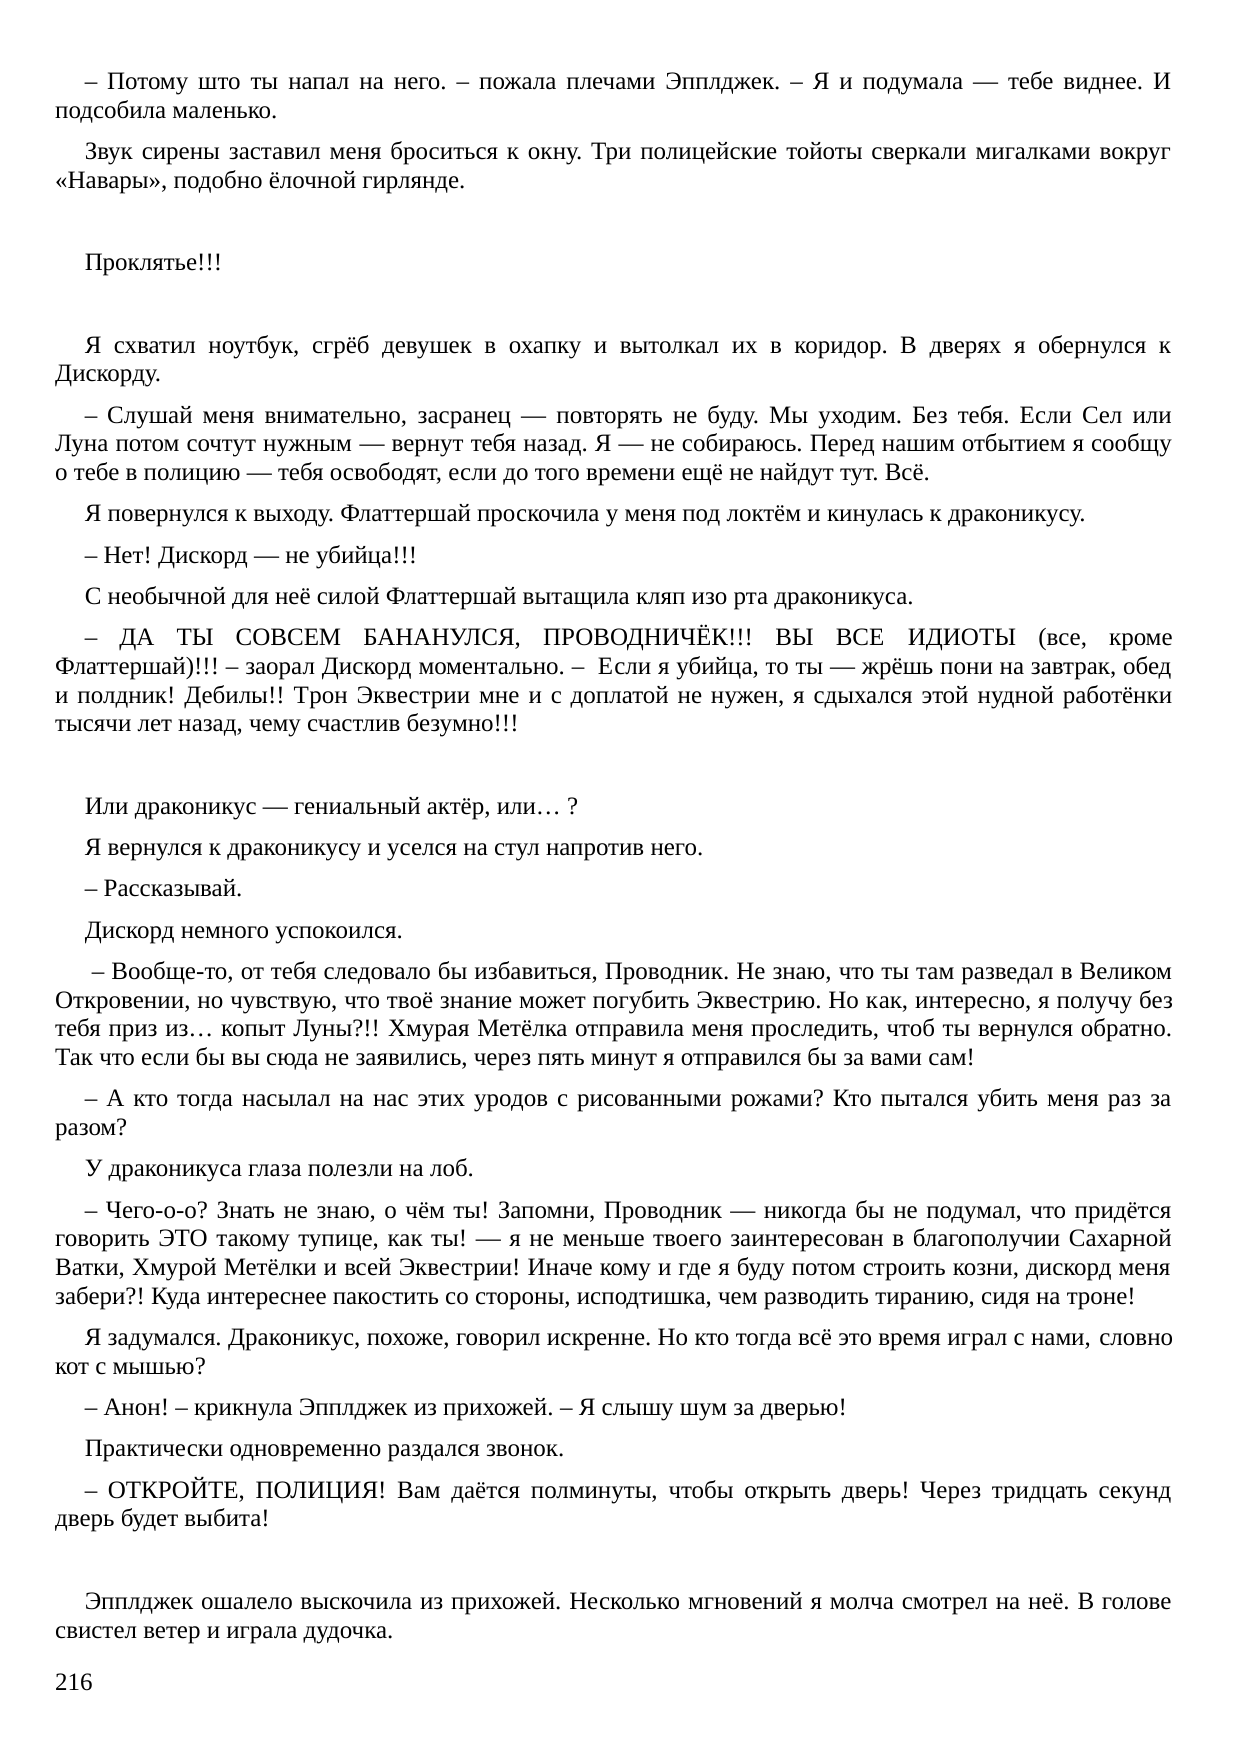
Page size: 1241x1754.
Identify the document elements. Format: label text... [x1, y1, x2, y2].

text – Рассказывай. [55, 873, 1173, 902]
text Или драконикус — гениальный актёр, или… ? [55, 791, 1173, 820]
text Проклятье!!! [55, 247, 1173, 276]
text – Чего-о-о? Знать не знаю, о чём ты! Запомни, Проводник — никогда бы не подумал, что придётся говорить ЭТО такому тупице, как ты! — я не меньше твоего заинтересован в благополучии Сахарной Ватки, Хмурой Метёлки и всей Эквестрии! Иначе кому и где я буду потом строить козни, дискорд меня забери?! Куда интереснее пакостить со стороны, исподтишка, чем разводить тиранию, сидя на троне! [55, 1195, 1173, 1310]
text Я повернулся к выходу. Флаттершай проскочила у меня под локтём и кинулась к драконикусу. [55, 498, 1173, 527]
text – Потому што ты напал на него. – пожала плечами Эпплджек. – Я и подумала — тебе виднее. И подсобила маленько. [55, 66, 1173, 123]
text Я задумался. Драконикус, похоже, говорил искренне. Но кто тогда всё это время играл с нами, словно кот с мышью? [55, 1322, 1173, 1380]
text – Вообще-то, от тебя следовало бы избавиться, Проводник. Не знаю, что ты там разведал в Великом Откровении, но чувствую, что твоё знание может погубить Эквестрию. Но как, интересно, я получу без тебя приз из… копыт Луны?!! Хмурая Метёлка отправила меня проследить, чтоб ты вернулся обратно. Так что если бы вы сюда не заявились, через пять минут я отправился бы за вами сам! [55, 956, 1173, 1071]
text Звук сирены заставил меня броситься к окну. Три полицейские тойоты сверкали мигалками вокруг «Навары», подобно ёлочной гирлянде. [55, 136, 1173, 193]
text Я вернулся к драконикусу и уселся на стул напротив него. [55, 832, 1173, 861]
text – Анон! – крикнула Эпплджек из прихожей. – Я слышу шум за дверью! [55, 1392, 1173, 1421]
text – Слушай меня внимательно, засранец — повторять не буду. Мы уходим. Без тебя. Если Сел или Луна потом сочтут нужным — вернут тебя назад. Я — не собираюсь. Перед нашим отбытием я сообщу о тебе в полицию — тебя освободят, если до того времени ещё не найдут тут. Всё. [55, 400, 1173, 486]
text Практически одновременно раздался звонок. [55, 1433, 1173, 1462]
text – Нет! Дискорд — не убийца!!! [55, 540, 1173, 568]
text – ОТКРОЙТЕ, ПОЛИЦИЯ! Вам даётся полминуты, чтобы открыть дверь! Через тридцать секунд дверь будет выбита! [55, 1475, 1173, 1532]
text Эпплджек ошалело выскочила из прихожей. Несколько мгновений я молча смотрел на неё. В голове свистел ветер и играла дудочка. [55, 1586, 1173, 1643]
text – ДА ТЫ СОВСЕМ БАНАНУЛСЯ, ПРОВОДНИЧЁК!!! ВЫ ВСЕ ИДИОТЫ (все, кроме Флаттершай)!!! – заорал Дискорд моментально. – Если я убийца, то ты — жрёшь пони на завтрак, обед и полдник! Дебилы!! Трон Эквестрии мне и с доплатой не нужен, я сдыхался этой нудной работёнки тысячи лет назад, чему счастлив безумно!!! [55, 622, 1173, 737]
text Я схватил ноутбук, сгрёб девушек в охапку и вытолкал их в коридор. В дверях я обернулся к Дискорду. [55, 330, 1173, 387]
text У драконикуса глаза полезли на лоб. [55, 1153, 1173, 1182]
text – А кто тогда насылал на нас этих уродов с рисованными рожами? Кто пытался убить меня раз за разом? [55, 1083, 1173, 1141]
text Дискорд немного успокоился. [55, 915, 1173, 943]
text С необычной для неё силой Флаттершай вытащила кляп изо рта драконикуса. [55, 581, 1173, 610]
